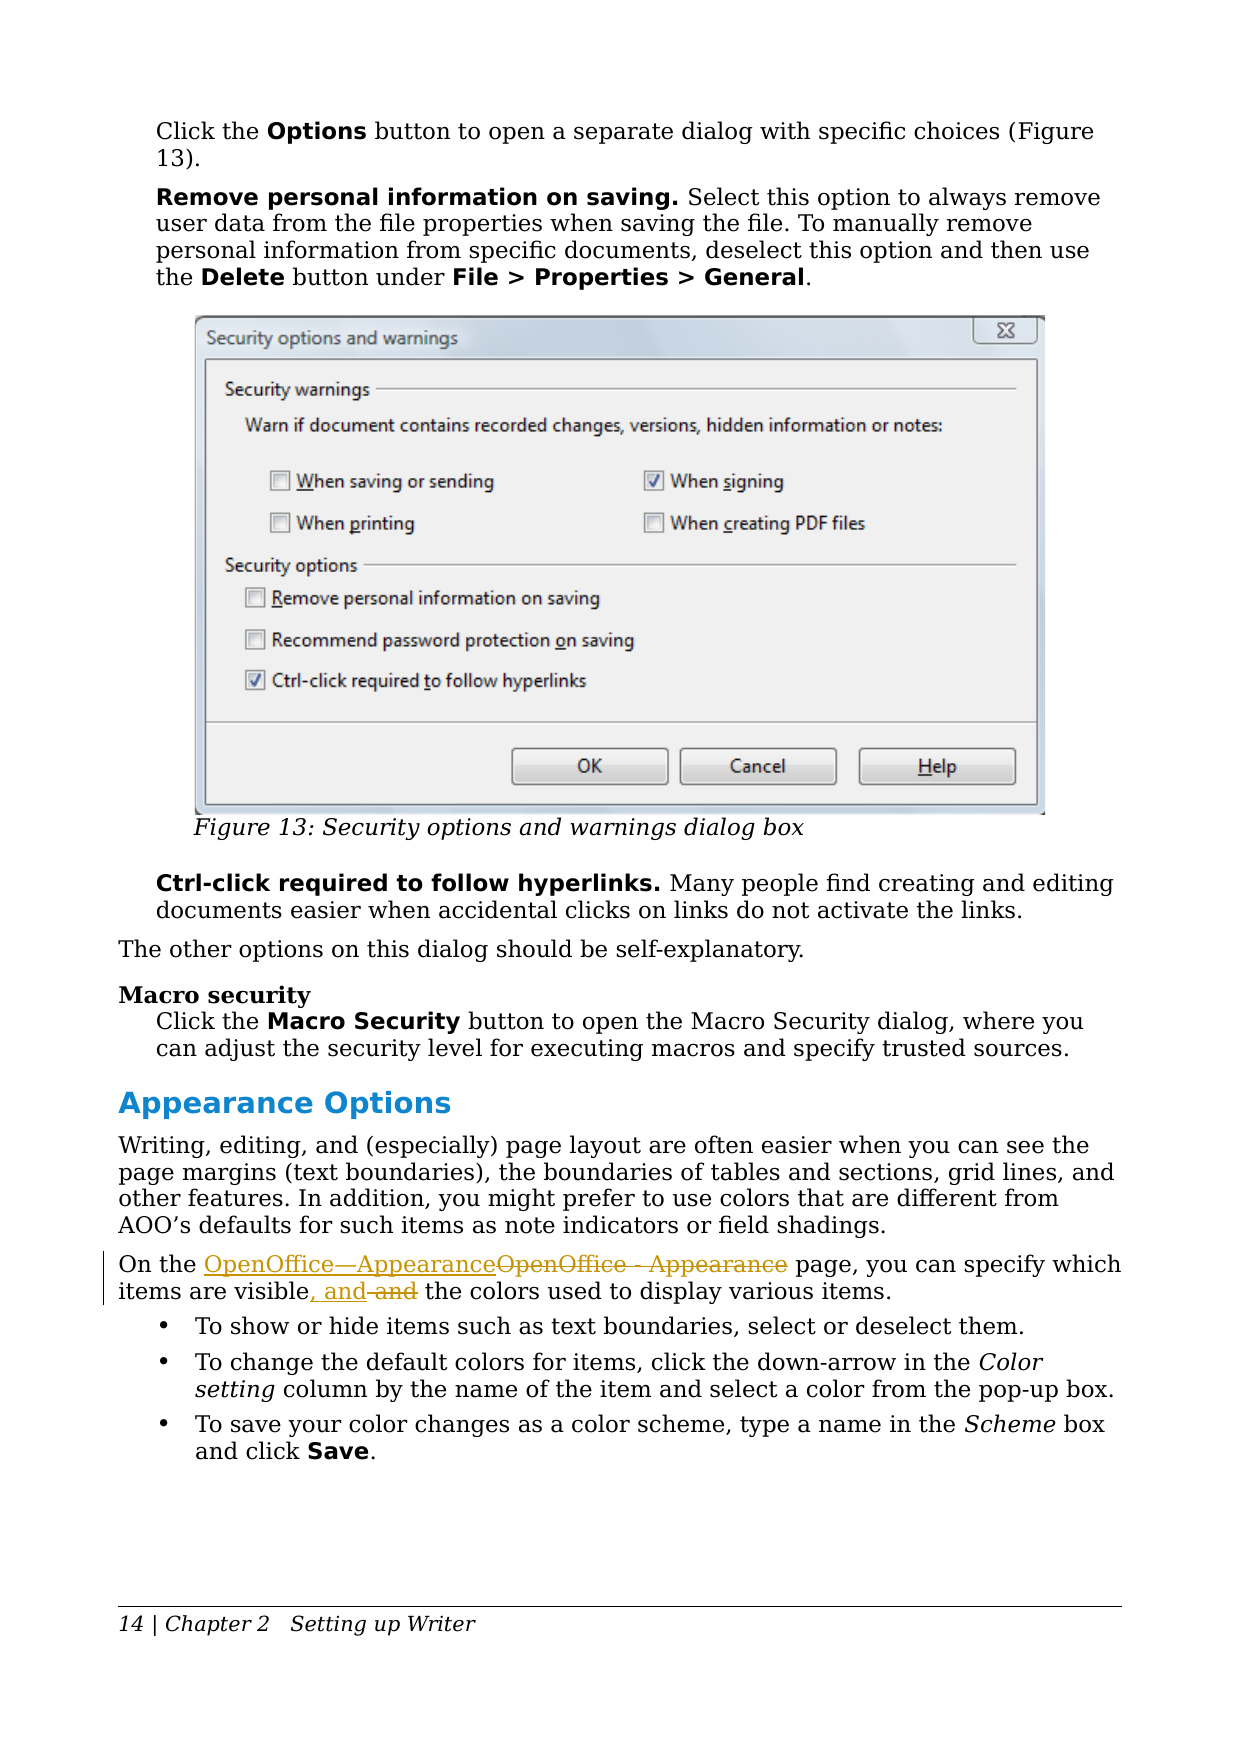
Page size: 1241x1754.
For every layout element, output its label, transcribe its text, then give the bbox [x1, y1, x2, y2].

text Writing, editing, and (especially) page layout are often easier when you can see the page margins (text boundaries), the boundaries of tables and sections, grid lines, and other features. In addition, you might prefer to use colors that are different from AOO’s defaults for such items as note indicators or field shadings. [118, 1132, 1122, 1239]
text Figure 13: Security options and warnings dialog box [193, 815, 1047, 841]
text Ctrl-click required to follow hyperlinks. Many people find creating and editing documents easier when accidental clicks on links do not activate the links. [156, 871, 1122, 924]
list On the OpenOffice—Appearance page, you can specify which items are visible, and the colors used to display various items. [118, 1251, 1122, 1305]
list To save your color changes as a color scheme, type a name in the Scheme box and click Save. [156, 1409, 1122, 1464]
text Click the Options button to open a separate dialog with specific choices (Figure 13). [156, 118, 1122, 171]
list To show or hide items such as text boundaries, select or deselect them. [156, 1311, 1122, 1340]
text Remove personal information on saving. Select this option to always remove user data from the file properties when saving the file. To manually remove personal information from specific documents, deselect this option and then use the Delete button under File > Properties > General. [156, 184, 1122, 291]
text Macro security [118, 981, 1122, 1008]
text The other options on this dialog should be self-explanatory. [118, 936, 1122, 963]
picture [194, 315, 1046, 815]
text Click the Macro Security button to open the Macro Security dialog, where you can adjust the security level for executing macros and specify trusted sources. [156, 1008, 1122, 1062]
list To change the default colors for items, click the down-arrow in the Color setting column by the name of the item and select a color from the pop-up box. [156, 1347, 1122, 1402]
subtitle Appearance Options [118, 1086, 1122, 1120]
